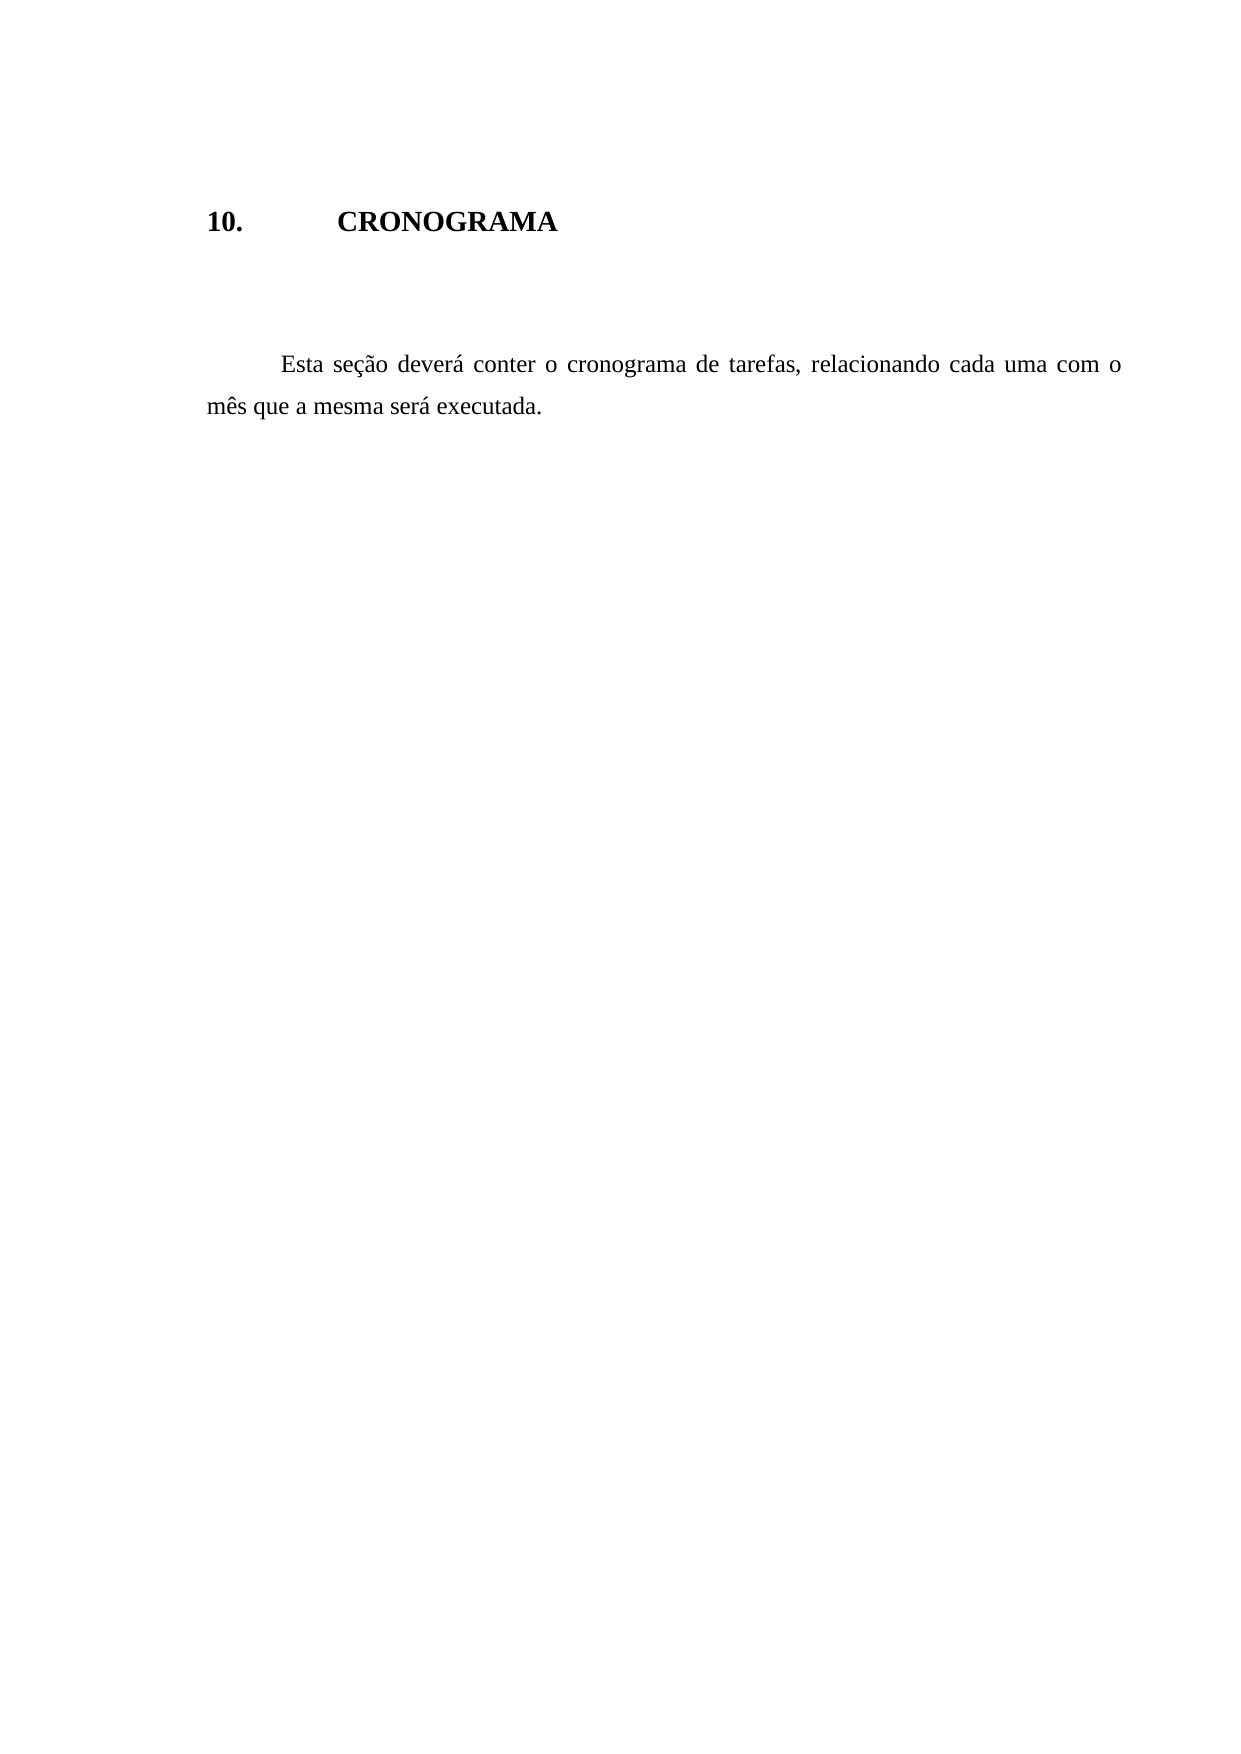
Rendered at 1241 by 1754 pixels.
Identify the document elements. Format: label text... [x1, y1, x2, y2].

subtitle CRONOGRAMA [207, 205, 1122, 238]
text Esta seção deverá conter o cronograma de tarefas, relacionando cada uma com o mês que a mesma será executada. [207, 350, 1122, 420]
